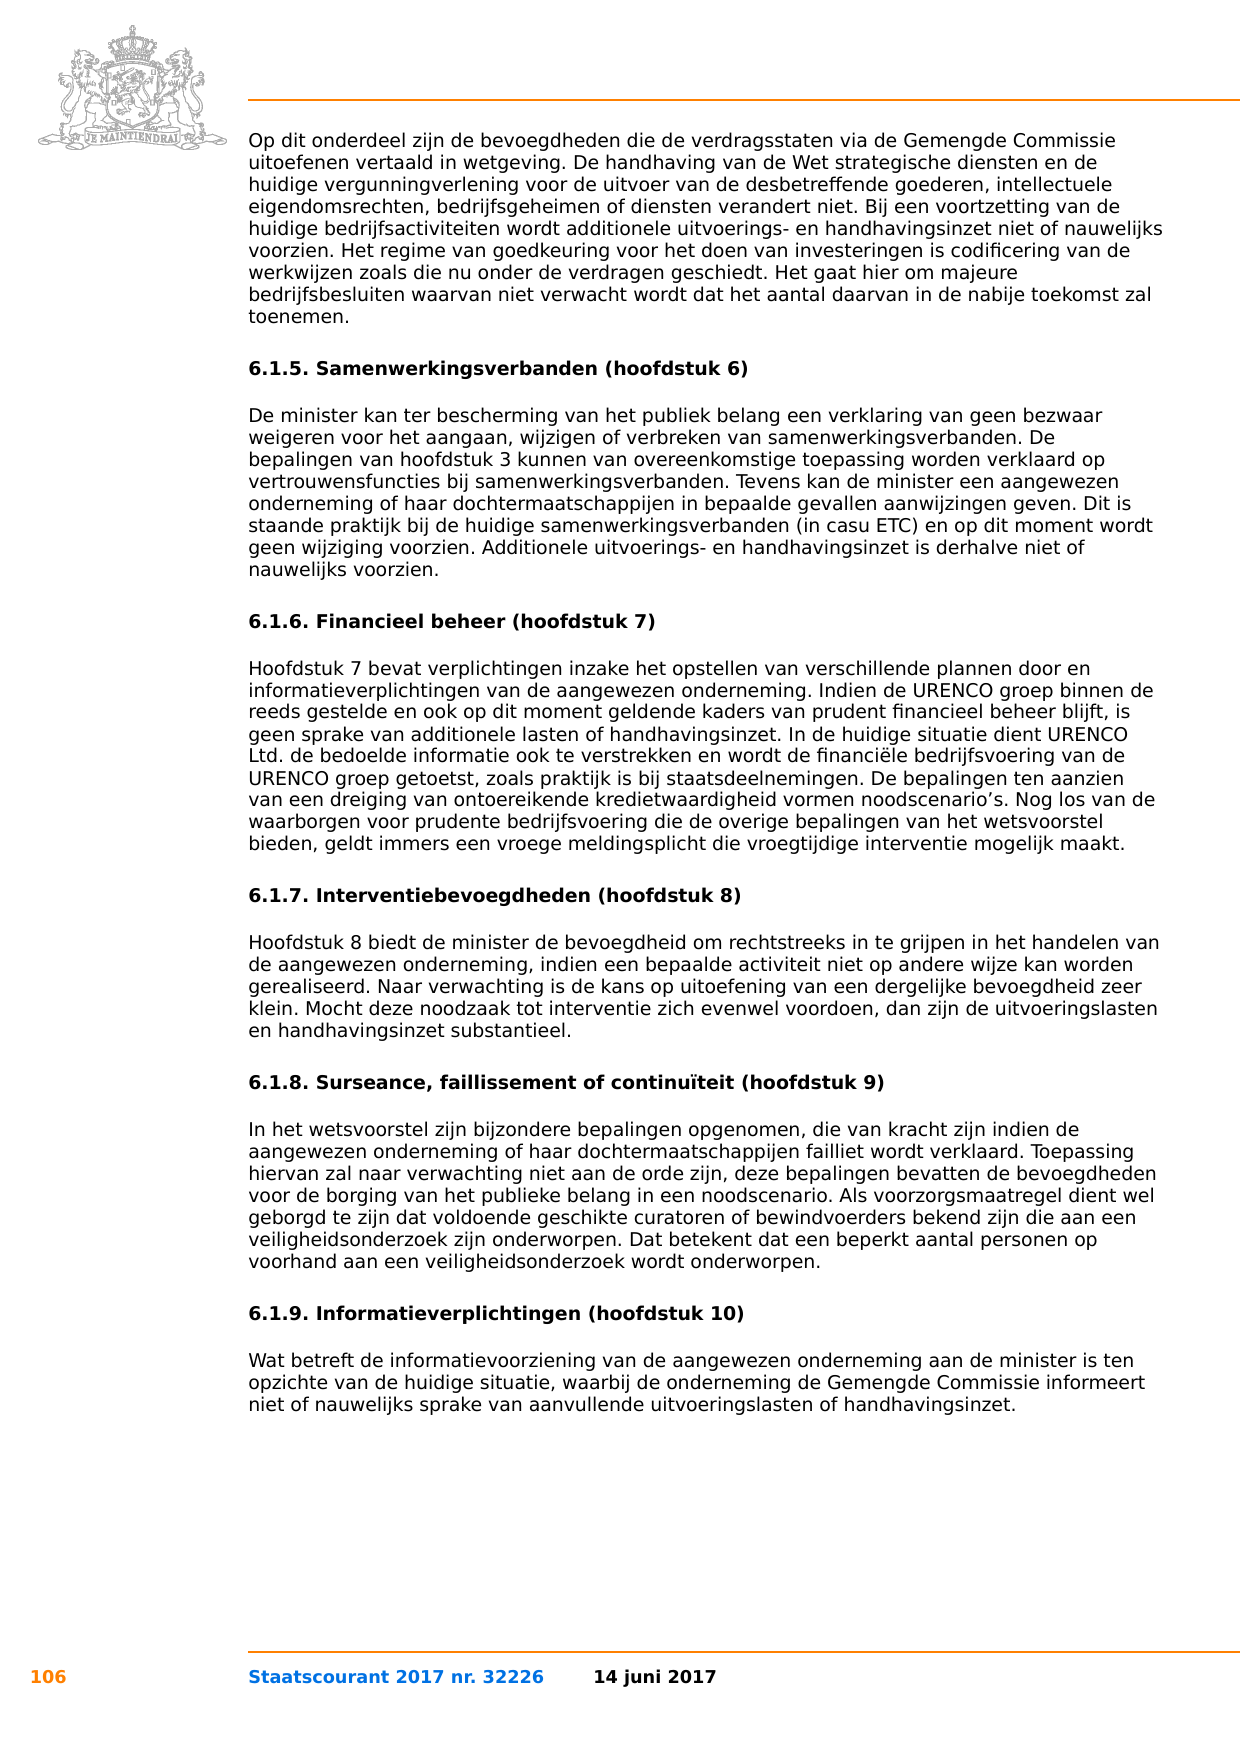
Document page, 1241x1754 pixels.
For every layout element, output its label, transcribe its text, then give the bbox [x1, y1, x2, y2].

subtitle 6.1.9. Informatieverplichtingen (hoofdstuk 10) [248, 1303, 1163, 1325]
text Hoofdstuk 8 biedt de minister de bevoegdheid om rechtstreeks in te grijpen in het handelen van de aangewezen onderneming, indien een bepaalde activiteit niet op andere wijze kan worden gerealiseerd. Naar verwachting is de kans op uitoefening van een dergelijke bevoegdheid zeer klein. Mocht deze noodzaak tot interventie zich evenwel voordoen, dan zijn de uitvoeringslasten en handhavingsinzet substantieel. [248, 932, 1163, 1042]
text Hoofdstuk 7 bevat verplichtingen inzake het opstellen van verschillende plannen door en informatieverplichtingen van de aangewezen onderneming. Indien de URENCO groep binnen de reeds gestelde en ook op dit moment geldende kaders van prudent financieel beheer blijft, is geen sprake van additionele lasten of handhavingsinzet. In de huidige situatie dient URENCO Ltd. de bedoelde informatie ook te verstrekken en wordt de financiële bedrijfsvoering van de URENCO groep getoetst, zoals praktijk is bij staatsdeelnemingen. De bepalingen ten aanzien van een dreiging van ontoereikende kredietwaardigheid vormen noodscenario’s. Nog los van de waarborgen voor prudente bedrijfsvoering die de overige bepalingen van het wetsvoorstel bieden, geldt immers een vroege meldingsplicht die vroegtijdige interventie mogelijk maakt. [248, 657, 1163, 855]
subtitle 6.1.6. Financieel beheer (hoofdstuk 7) [248, 611, 1163, 632]
text Op dit onderdeel zijn de bevoegdheden die de verdragsstaten via de Gemengde Commissie uitoefenen vertaald in wetgeving. De handhaving van de Wet strategische diensten en de huidige vergunningverlening voor de uitvoer van de desbetreffende goederen, intellectuele eigendomsrechten, bedrijfsgeheimen of diensten verandert niet. Bij een voortzetting van de huidige bedrijfsactiviteiten wordt additionele uitvoerings- en handhavingsinzet niet of nauwelijks voorzien. Het regime van goedkeuring voor het doen van investeringen is codificering van de werkwijzen zoals die nu onder de verdragen geschiedt. Het gaat hier om majeure bedrijfsbesluiten waarvan niet verwacht wordt dat het aantal daarvan in de nabije toekomst zal toenemen. [248, 130, 1163, 328]
subtitle 6.1.7. Interventiebevoegdheden (hoofdstuk 8) [248, 885, 1163, 907]
picture [38, 25, 227, 150]
text In het wetsvoorstel zijn bijzondere bepalingen opgenomen, die van kracht zijn indien de aangewezen onderneming of haar dochtermaatschappijen failliet wordt verklaard. Toepassing hiervan zal naar verwachting niet aan de orde zijn, deze bepalingen bevatten de bevoegdheden voor de borging van het publieke belang in een noodscenario. Als voorzorgsmaatregel dient wel geborgd te zijn dat voldoende geschikte curatoren of bewindvoerders bekend zijn die aan een veiligheidsonderzoek zijn onderworpen. Dat betekent dat een beperkt aantal personen op voorhand aan een veiligheidsonderzoek wordt onderworpen. [248, 1119, 1163, 1273]
text Wat betreft de informatievoorziening van de aangewezen onderneming aan de minister is ten opzichte van de huidige situatie, waarbij de onderneming de Gemengde Commissie informeert niet of nauwelijks sprake van aanvullende uitvoeringslasten of handhavingsinzet. [248, 1350, 1163, 1416]
subtitle 6.1.8. Surseance, faillissement of continuïteit (hoofdstuk 9) [248, 1072, 1163, 1094]
text De minister kan ter bescherming van het publiek belang een verklaring van geen bezwaar weigeren voor het aangaan, wijzigen of verbreken van samenwerkingsverbanden. De bepalingen van hoofdstuk 3 kunnen van overeenkomstige toepassing worden verklaard op vertrouwensfuncties bij samenwerkingsverbanden. Tevens kan de minister een aangewezen onderneming of haar dochtermaatschappijen in bepaalde gevallen aanwijzingen geven. Dit is staande praktijk bij de huidige samenwerkingsverbanden (in casu ETC) en op dit moment wordt geen wijziging voorzien. Additionele uitvoerings- en handhavingsinzet is derhalve niet of nauwelijks voorzien. [248, 405, 1163, 581]
subtitle 6.1.5. Samenwerkingsverbanden (hoofdstuk 6) [248, 358, 1163, 380]
